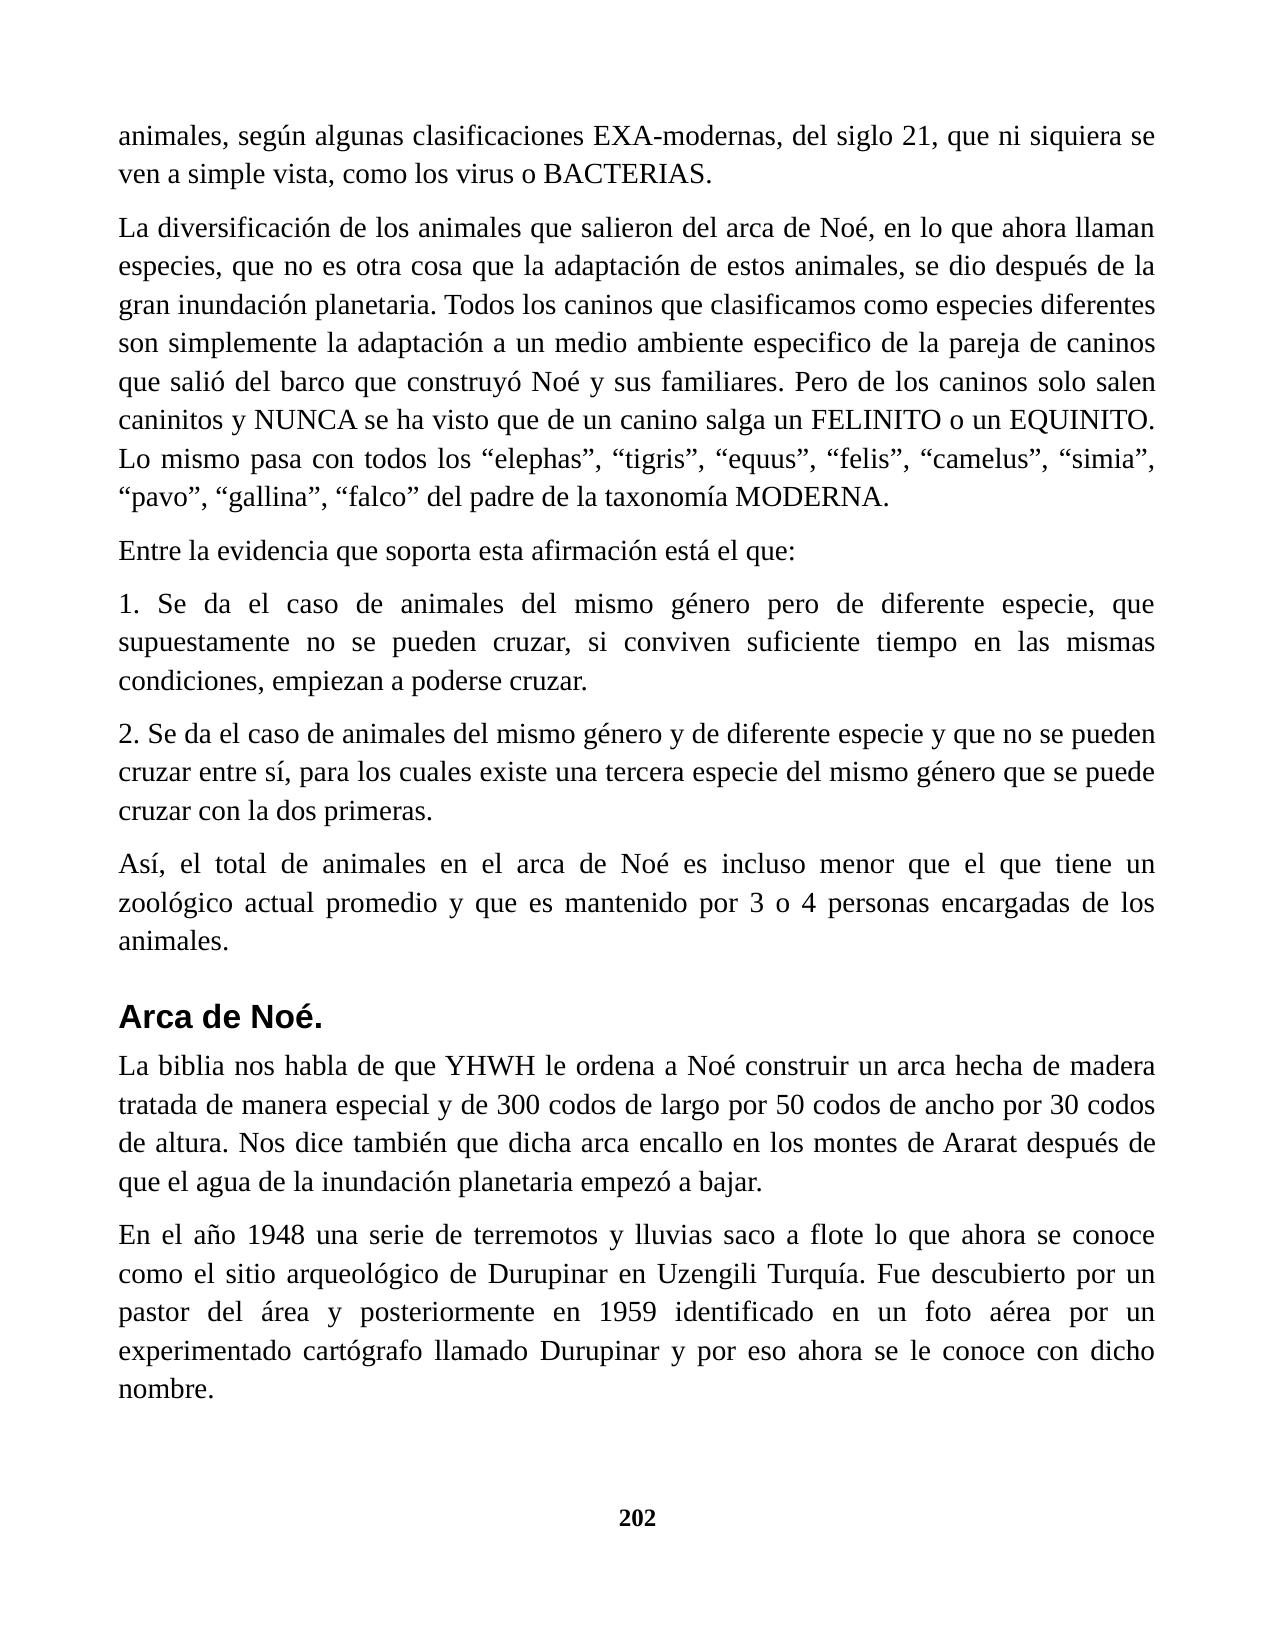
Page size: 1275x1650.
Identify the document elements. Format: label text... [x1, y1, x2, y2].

text Entre la evidencia que soporta esta afirmación está el que: [118, 533, 1157, 566]
text 2. Se da el caso de animales del mismo género y de diferente especie y que no se pueden cruzar entre sí, para los cuales existe una tercera especie del mismo género que se puede cruzar con la dos primeras. [118, 716, 1157, 827]
text La diversificación de los animales que salieron del arca de Noé, en lo que ahora llaman especies, que no es otra cosa que la adaptación de estos animales, se dio después de la gran inundación planetaria. Todos los caninos que clasificamos como especies diferentes son simplemente la adaptación a un medio ambiente especifico de la pareja de caninos que salió del barco que construyó Noé y sus familiares. Pero de los caninos solo salen caninitos y NUNCA se ha visto que de un canino salga un FELINITO o un EQUINITO. Lo mismo pasa con todos los “elephas”, “tigris”, “equus”, “felis”, “camelus”, “simia”, “pavo”, “gallina”, “falco” del padre de la taxonomía MODERNA. [118, 210, 1157, 513]
text animales, según algunas clasificaciones EXA-modernas, del siglo 21, que ni siquiera se ven a simple vista, como los virus o BACTERIAS. [118, 118, 1157, 190]
text Así, el total de animales en el arca de Noé es incluso menor que el que tiene un zoológico actual promedio y que es mantenido por 3 o 4 personas encargadas de los animales. [118, 846, 1157, 957]
text En el año 1948 una serie de terremotos y lluvias saco a flote lo que ahora se conoce como el sitio arqueológico de Durupinar en Uzengili Turquía. Fue descubierto por un pastor del área y posteriormente en 1959 identificado en un foto aérea por un experimentado cartógrafo llamado Durupinar y por eso ahora se le conoce con dicho nombre. [118, 1217, 1157, 1405]
text 1. Se da el caso de animales del mismo género pero de diferente especie, que supuestamente no se pueden cruzar, si conviven suficiente tiempo en las mismas condiciones, empiezan a poderse cruzar. [118, 586, 1157, 696]
subtitle Arca de Noé. [118, 997, 1157, 1036]
text La biblia nos habla de que YHWH le ordena a Noé construir un arca hecha de madera tratada de manera especial y de 300 codos de largo por 50 codos de ancho por 30 codos de altura. Nos dice también que dicha arca encallo en los montes de Ararat después de que el agua de la inundación planetaria empezó a bajar. [118, 1048, 1157, 1198]
